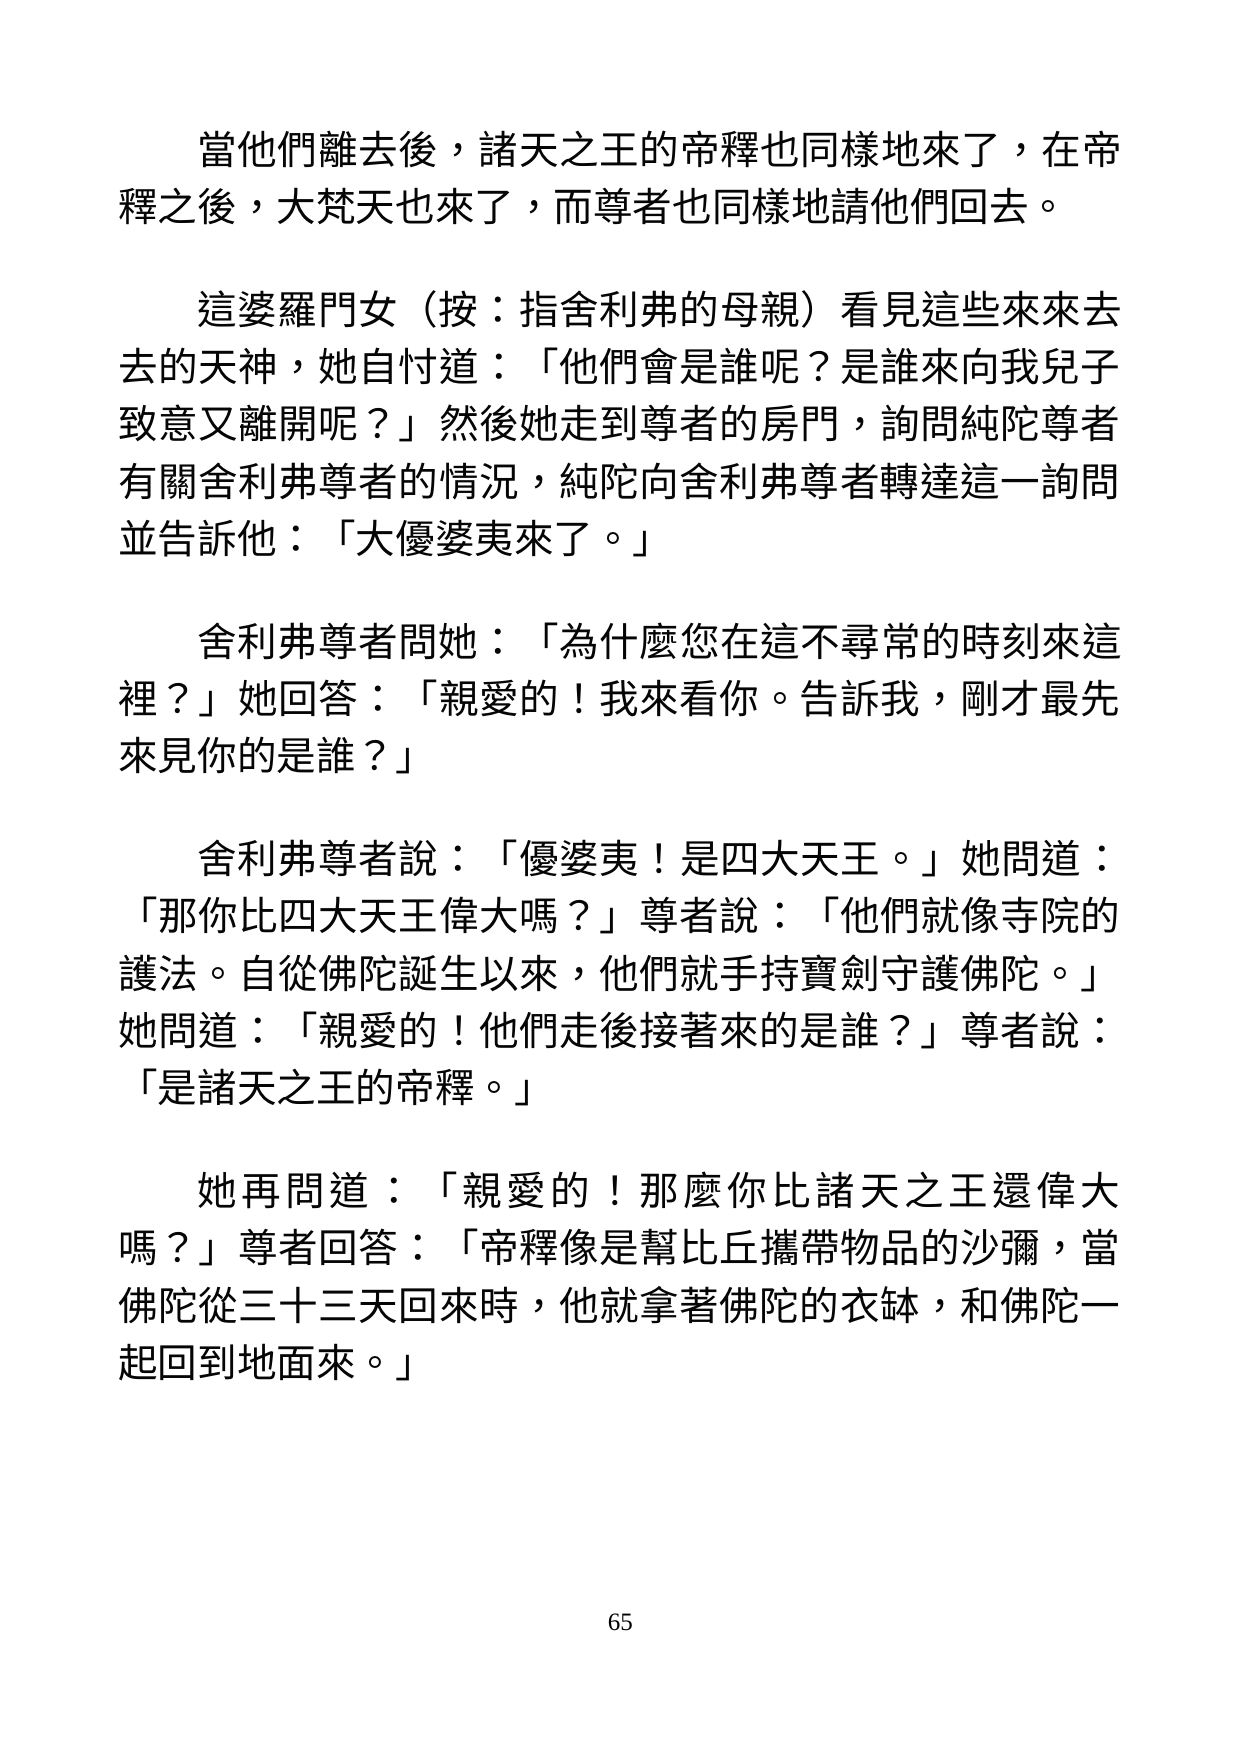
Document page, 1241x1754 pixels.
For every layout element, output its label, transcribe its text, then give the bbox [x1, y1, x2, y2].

text 舍利弗尊者說：「優婆夷！是四大天王。」她問道：「那你比四大天王偉大嗎？」尊者說：「他們就像寺院的護法。自從佛陀誕生以來，他們就手持寶劍守護佛陀。」她問道：「親愛的！他們走後接著來的是誰？」尊者說：「是諸天之王的帝釋。」 [118, 828, 1122, 1114]
text 舍利弗尊者問她：「為什麼您在這不尋常的時刻來這裡？」她回答：「親愛的！我來看你。告訴我，剛才最先來見你的是誰？」 [118, 610, 1122, 782]
text 這婆羅門女（按：指舍利弗的母親）看見這些來來去去的天神，她自忖道：「他們會是誰呢？是誰來向我兒子致意又離開呢？」然後她走到尊者的房門，詢問純陀尊者有關舍利弗尊者的情況，純陀向舍利弗尊者轉達這一詢問，並告訴他：「大優婆夷來了。」 [118, 278, 1122, 565]
text 當他們離去後，諸天之王的帝釋也同樣地來了，在帝釋之後，大梵天也來了，而尊者也同樣地請他們回去。 [118, 118, 1122, 233]
text 她再問道：「親愛的！那麼你比諸天之王還偉大嗎？」尊者回答：「帝釋像是幫比丘攜帶物品的沙彌，當佛陀從三十三天回來時，他就拿著佛陀的衣缽，和佛陀一起回到地面來。」 [118, 1159, 1122, 1389]
